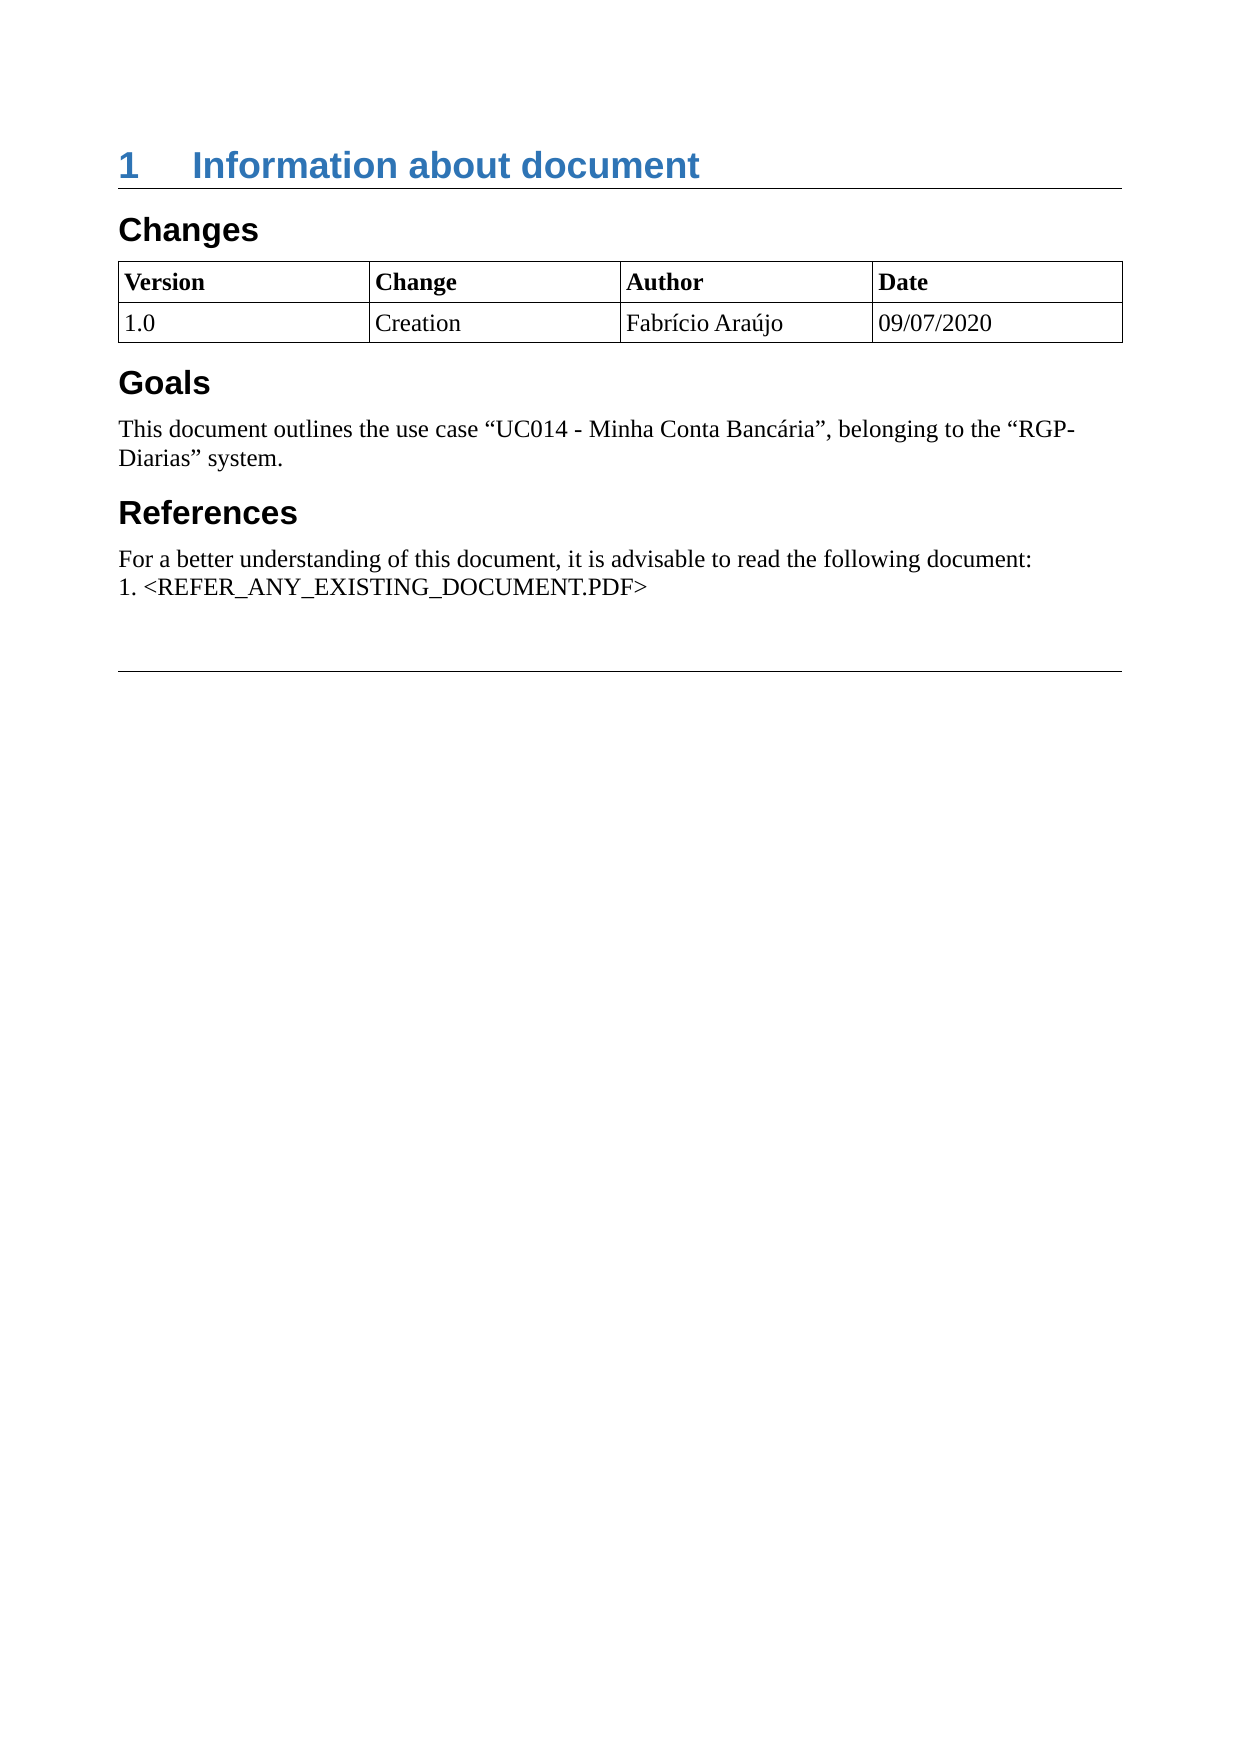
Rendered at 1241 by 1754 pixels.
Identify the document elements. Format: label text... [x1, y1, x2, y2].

table_cell Creation [370, 303, 620, 342]
subtitle References [118, 493, 1122, 531]
text For a better understanding of this document, it is advisable to read the following document: [118, 544, 1122, 572]
table_cell Fabrício Araújo [621, 303, 872, 342]
subtitle Information about document [118, 143, 1122, 188]
text This document outlines the use case “UC014 - Minha Conta Bancária”, belonging to the “RGP-Diarias” system. [118, 414, 1122, 472]
table_cell 1.0 [119, 303, 369, 342]
text 1. <REFER_ANY_EXISTING_DOCUMENT.PDF> [118, 572, 1122, 601]
table_header Date [873, 262, 1122, 301]
table_header Version [119, 262, 369, 301]
table_cell 09/07/2020 [873, 303, 1122, 342]
table_header Change [370, 262, 620, 301]
subtitle Changes [118, 210, 1122, 248]
table_header Author [621, 262, 872, 301]
subtitle Goals [118, 363, 1122, 402]
